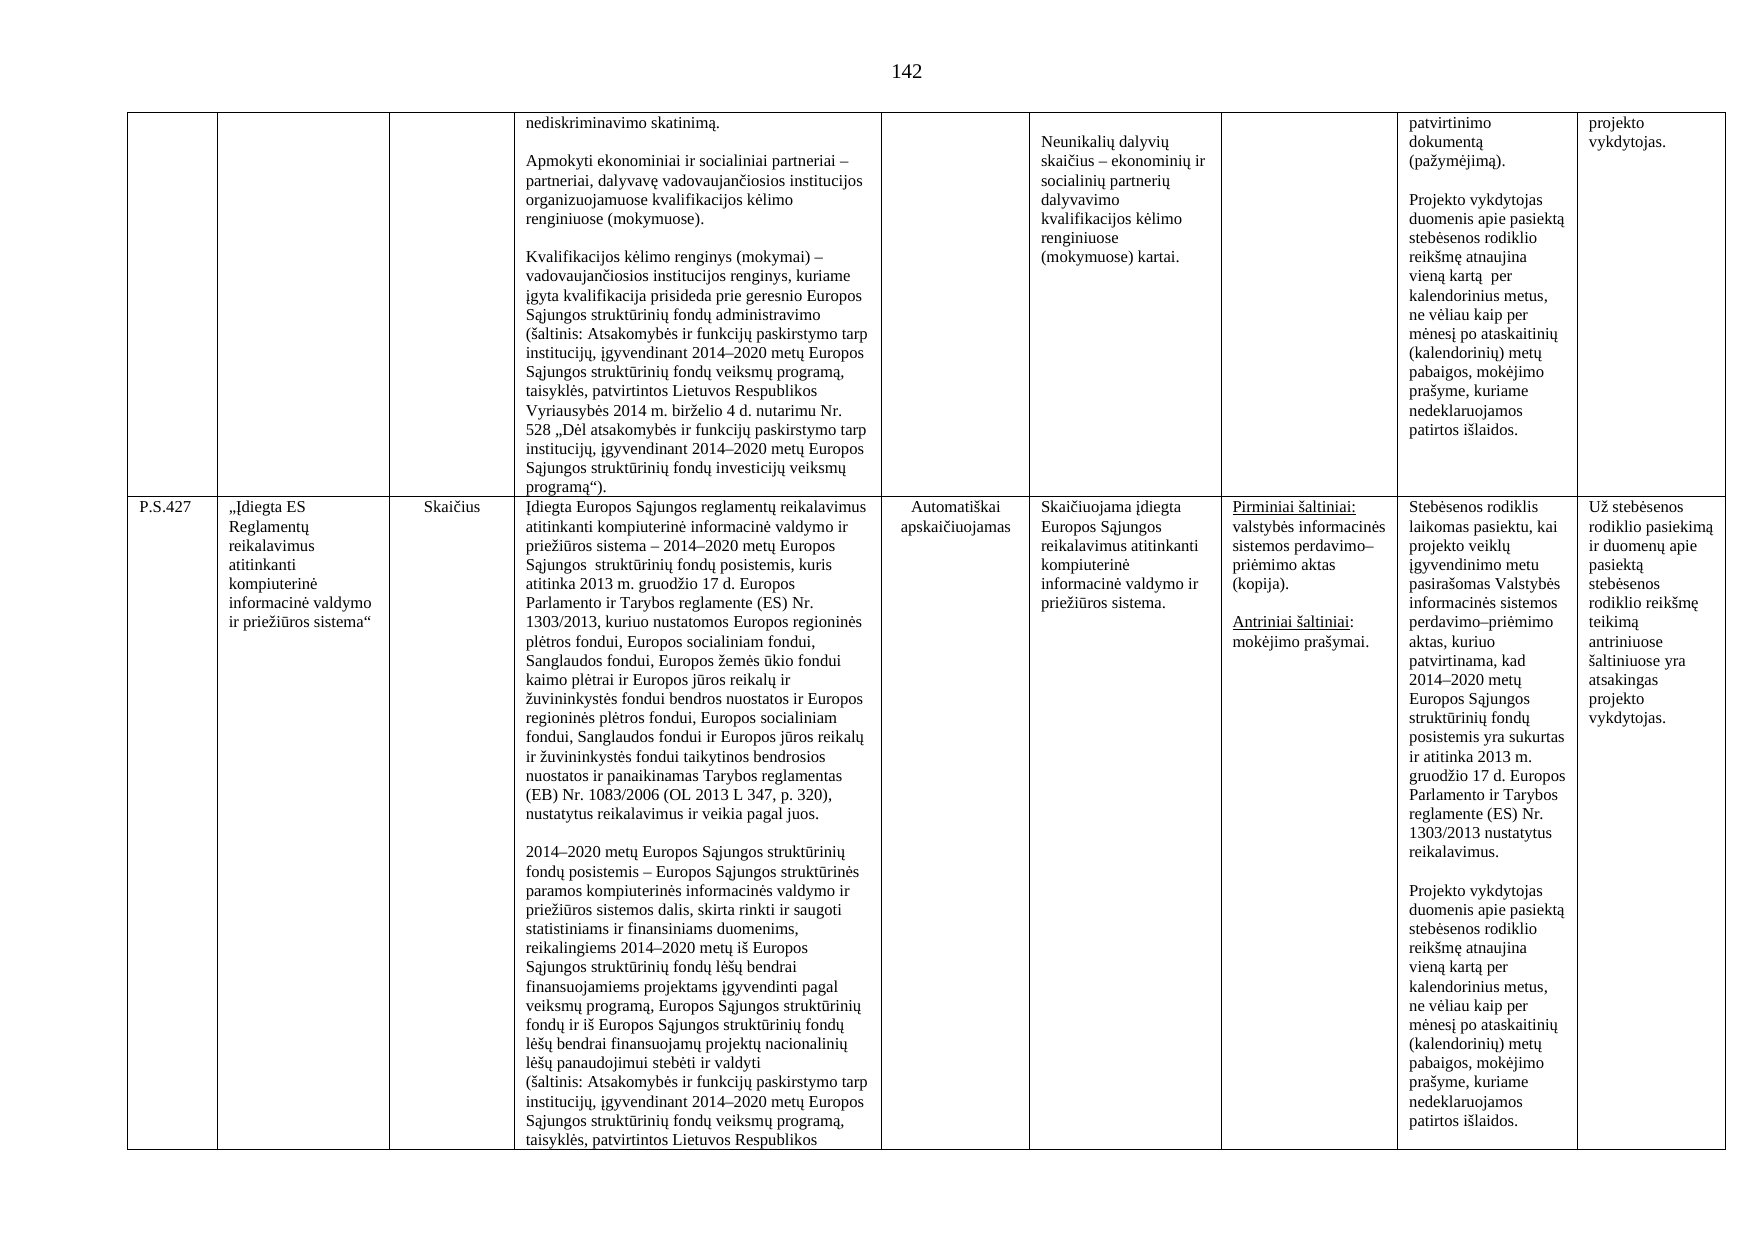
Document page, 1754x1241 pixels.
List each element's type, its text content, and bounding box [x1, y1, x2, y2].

table_cell projekto vykdytojas. [1578, 113, 1725, 496]
table_cell [128, 113, 217, 496]
table_cell Skaičiuojama įdiegta Europos Sąjungos reikalavimus atitinkanti kompiuterinė informacinė valdymo ir priežiūros sistema. [1030, 497, 1221, 1149]
table_cell P.S.427 [128, 497, 217, 1149]
table_cell Neunikalių dalyvių skaičius – ekonominių ir socialinių partnerių dalyvavimo kvalifikacijos kėlimo renginiuose (mokymuose) kartai. [1030, 113, 1221, 496]
table_cell „Įdiegta ES Reglamentų reikalavimus atitinkanti kompiuterinė informacinė valdymo ir priežiūros sistema“ [218, 497, 389, 1149]
table_cell [218, 113, 389, 496]
table_cell [1222, 113, 1397, 496]
table_cell patvirtinimo dokumentą (pažymėjimą). Projekto vykdytojas duomenis apie pasiektą stebėsenos rodiklio reikšmę atnaujina vieną kartą per kalendorinius metus, ne vėliau kaip per mėnesį po ataskaitinių (kalendorinių) metų pabaigos, mokėjimo prašyme, kuriame nedeklaruojamos patirtos išlaidos. [1398, 113, 1577, 496]
table_cell Automatiškai apskaičiuojamas [882, 497, 1029, 1149]
table_cell Stebėsenos rodiklis laikomas pasiektu, kai projekto veiklų įgyvendinimo metu pasirašomas Valstybės informacinės sistemos perdavimo–priėmimo aktas, kuriuo patvirtinama, kad 2014–2020 metų Europos Sąjungos struktūrinių fondų posistemis yra sukurtas ir atitinka 2013 m. gruodžio 17 d. Europos Parlamento ir Tarybos reglamente (ES) Nr. 1303/2013 nustatytus reikalavimus. Projekto vykdytojas duomenis apie pasiektą stebėsenos rodiklio reikšmę atnaujina vieną kartą per kalendorinius metus, ne vėliau kaip per mėnesį po ataskaitinių (kalendorinių) metų pabaigos, mokėjimo prašyme, kuriame nedeklaruojamos patirtos išlaidos. [1398, 497, 1577, 1149]
table_cell Įdiegta Europos Sąjungos reglamentų reikalavimus atitinkanti kompiuterinė informacinė valdymo ir priežiūros sistema – 2014–2020 metų Europos Sąjungos struktūrinių fondų posistemis, kuris atitinka 2013 m. gruodžio 17 d. Europos Parlamento ir Tarybos reglamente (ES) Nr. 1303/2013, kuriuo nustatomos Europos regioninės plėtros fondui, Europos socialiniam fondui, Sanglaudos fondui, Europos žemės ūkio fondui kaimo plėtrai ir Europos jūros reikalų ir žuvininkystės fondui bendros nuostatos ir Europos regioninės plėtros fondui, Europos socialiniam fondui, Sanglaudos fondui ir Europos jūros reikalų ir žuvininkystės fondui taikytinos bendrosios nuostatos ir panaikinamas Tarybos reglamentas (EB) Nr. 1083/2006 (OL 2013 L 347, p. 320), nustatytus reikalavimus ir veikia pagal juos. 2014–2020 metų Europos Sąjungos struktūrinių fondų posistemis – Europos Sąjungos struktūrinės paramos kompiuterinės informacinės valdymo ir priežiūros sistemos dalis, skirta rinkti ir saugoti statistiniams ir finansiniams duomenims, reikalingiems 2014–2020 metų iš Europos Sąjungos struktūrinių fondų lėšų bendrai finansuojamiems projektams įgyvendinti pagal veiksmų programą, Europos Sąjungos struktūrinių fondų ir iš Europos Sąjungos struktūrinių fondų lėšų bendrai finansuojamų projektų nacionalinių lėšų panaudojimui stebėti ir valdyti (šaltinis: Atsakomybės ir funkcijų paskirstymo tarp institucijų, įgyvendinant 2014–2020 metų Europos Sąjungos struktūrinių fondų veiksmų programą, taisyklės, patvirtintos Lietuvos Respublikos [515, 497, 881, 1149]
table_cell [390, 113, 514, 496]
table_cell Už stebėsenos rodiklio pasiekimą ir duomenų apie pasiektą stebėsenos rodiklio reikšmę teikimą antriniuose šaltiniuose yra atsakingas projekto vykdytojas. [1578, 497, 1725, 1149]
table_cell Skaičius [390, 497, 514, 1149]
table_cell nediskriminavimo skatinimą. Apmokyti ekonominiai ir socialiniai partneriai – partneriai, dalyvavę vadovaujančiosios institucijos organizuojamuose kvalifikacijos kėlimo renginiuose (mokymuose). Kvalifikacijos kėlimo renginys (mokymai) – vadovaujančiosios institucijos renginys, kuriame įgyta kvalifikacija prisideda prie geresnio Europos Sąjungos struktūrinių fondų administravimo (šaltinis: Atsakomybės ir funkcijų paskirstymo tarp institucijų, įgyvendinant 2014–2020 metų Europos Sąjungos struktūrinių fondų veiksmų programą, taisyklės, patvirtintos Lietuvos Respublikos Vyriausybės 2014 m. birželio 4 d. nutarimu Nr. 528 „Dėl atsakomybės ir funkcijų paskirstymo tarp institucijų, įgyvendinant 2014–2020 metų Europos Sąjungos struktūrinių fondų investicijų veiksmų programą“). [515, 113, 881, 496]
table_cell Pirminiai šaltiniai: valstybės informacinės sistemos perdavimo–priėmimo aktas (kopija). Antriniai šaltiniai: mokėjimo prašymai. [1222, 497, 1397, 1149]
table_cell [882, 113, 1029, 496]
